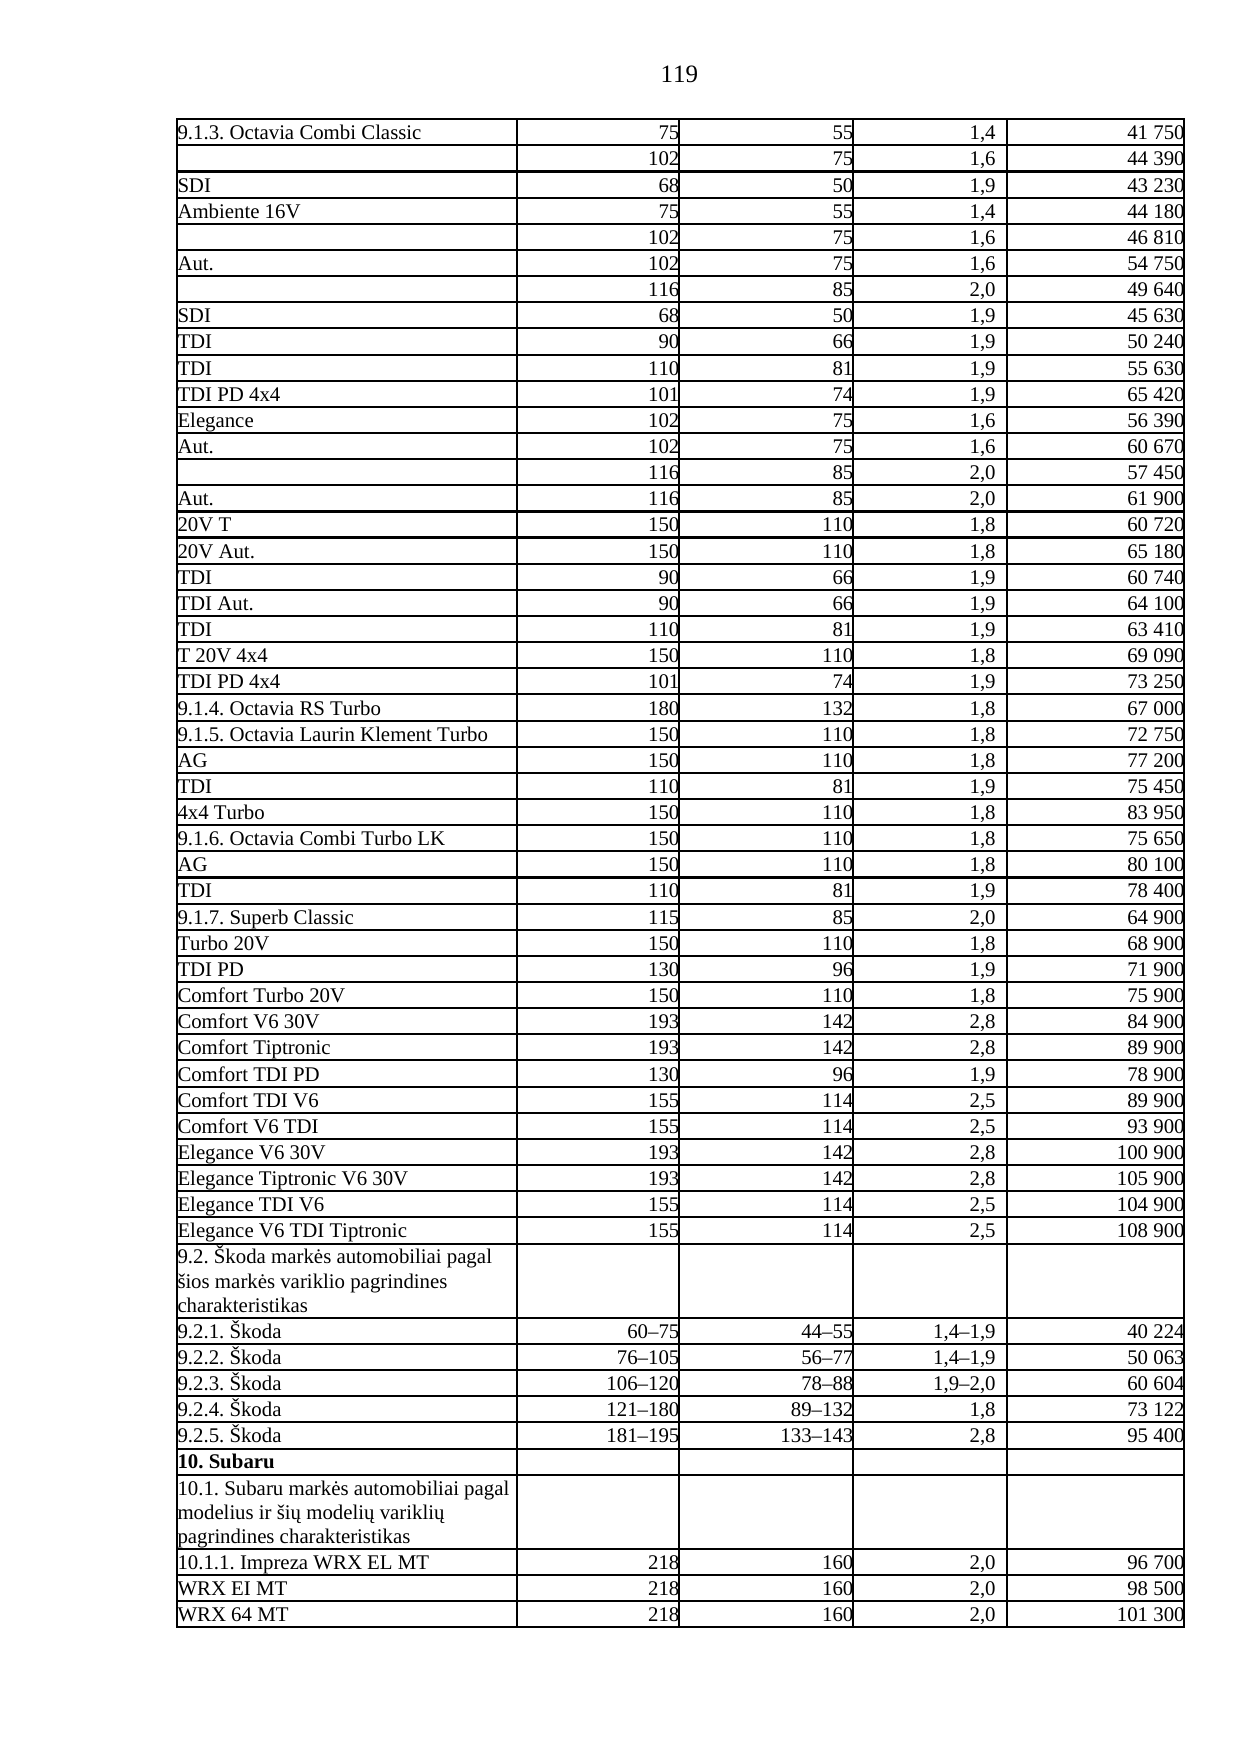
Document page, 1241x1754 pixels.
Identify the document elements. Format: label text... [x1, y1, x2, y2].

table_cell 102 [518, 434, 678, 458]
table_cell Elegance V6 30V [178, 1140, 516, 1164]
table_cell AG [178, 748, 516, 772]
table_cell TDI PD [178, 957, 516, 981]
table_cell 64 900 [1008, 905, 1183, 929]
table_cell Elegance V6 TDI Tiptronic [178, 1218, 516, 1242]
table_cell 68 900 [1008, 931, 1183, 955]
table_cell 98 500 [1008, 1576, 1183, 1600]
table_cell 75 900 [1008, 983, 1183, 1007]
table_cell 114 [680, 1218, 852, 1242]
table_cell 2,0 [854, 486, 1006, 510]
table_cell 60 604 [1008, 1371, 1183, 1395]
table_cell 9.2. Škoda markės automobiliai pagal šios markės variklio pagrindines charakteristikas [178, 1245, 516, 1317]
table_cell 1,9 [854, 879, 1006, 902]
table_cell 43 230 [1008, 173, 1183, 197]
table_cell 85 [680, 486, 852, 510]
table_cell 110 [680, 748, 852, 772]
table_cell 55 630 [1008, 356, 1183, 379]
table_cell 1,9 [854, 774, 1006, 798]
table_cell 150 [518, 748, 678, 772]
table_cell [854, 1450, 1006, 1473]
table_cell 2,8 [854, 1140, 1006, 1164]
table_cell 49 640 [1008, 277, 1183, 301]
table_cell 1,6 [854, 146, 1006, 170]
table_cell TDI Aut. [178, 591, 516, 615]
table_cell 81 [680, 617, 852, 641]
table_cell 2,0 [854, 1602, 1006, 1626]
table_cell 89 900 [1008, 1088, 1183, 1112]
table_cell 72 750 [1008, 722, 1183, 746]
table_cell 193 [518, 1035, 678, 1059]
table_cell [178, 225, 516, 249]
table_cell [178, 277, 516, 301]
table_cell 75 [680, 408, 852, 432]
table_cell 9.2.2. Škoda [178, 1345, 516, 1369]
table_cell 2,8 [854, 1009, 1006, 1033]
table_cell 55 [680, 199, 852, 223]
table_cell Aut. [178, 486, 516, 510]
table_cell 54 750 [1008, 251, 1183, 275]
table_cell 2,0 [854, 1550, 1006, 1574]
table_cell AG [178, 852, 516, 876]
table_cell 102 [518, 146, 678, 170]
table_cell 44–55 [680, 1319, 852, 1343]
table_cell 110 [518, 774, 678, 798]
table_cell 110 [518, 617, 678, 641]
table_cell 150 [518, 643, 678, 667]
table_cell 9.2.4. Škoda [178, 1397, 516, 1421]
table_cell 74 [680, 382, 852, 406]
table_cell 142 [680, 1140, 852, 1164]
table_cell Comfort TDI PD [178, 1061, 516, 1086]
table_cell 83 950 [1008, 800, 1183, 824]
table_cell Comfort Turbo 20V [178, 983, 516, 1007]
table_cell 104 900 [1008, 1192, 1183, 1216]
table_cell [680, 1450, 852, 1473]
table_cell TDI [178, 329, 516, 353]
table_cell 44 390 [1008, 146, 1183, 170]
table_cell 1,9 [854, 303, 1006, 327]
table_cell 110 [680, 643, 852, 667]
table_cell Turbo 20V [178, 931, 516, 955]
table_cell 180 [518, 695, 678, 719]
table_cell 1,8 [854, 800, 1006, 824]
table_cell 1,9 [854, 669, 1006, 693]
table_cell [178, 460, 516, 484]
table_cell 110 [680, 513, 852, 536]
table_cell 133–143 [680, 1423, 852, 1447]
table_cell 9.2.3. Škoda [178, 1371, 516, 1395]
table_cell 102 [518, 251, 678, 275]
table_cell 78 900 [1008, 1061, 1183, 1086]
table_cell 71 900 [1008, 957, 1183, 981]
table_cell [854, 1476, 1006, 1548]
table_cell 2,5 [854, 1218, 1006, 1242]
table_cell [854, 1245, 1006, 1317]
table_cell 80 100 [1008, 852, 1183, 876]
table_cell 155 [518, 1114, 678, 1138]
table_cell 75 450 [1008, 774, 1183, 798]
table_cell 66 [680, 565, 852, 589]
table_cell 75 [680, 225, 852, 249]
table_cell 150 [518, 722, 678, 746]
table_cell 150 [518, 852, 678, 876]
table_cell Comfort Tiptronic [178, 1035, 516, 1059]
table_cell 68 [518, 303, 678, 327]
table_cell Comfort V6 TDI [178, 1114, 516, 1138]
table_cell 9.1.5. Octavia Laurin Klement Turbo [178, 722, 516, 746]
table_cell 1,9 [854, 617, 1006, 641]
table_cell 81 [680, 356, 852, 379]
table_cell 50 [680, 173, 852, 197]
table_cell [518, 1450, 678, 1473]
table_cell 150 [518, 800, 678, 824]
table_cell 160 [680, 1602, 852, 1626]
table_cell 76–105 [518, 1345, 678, 1369]
table_cell 150 [518, 539, 678, 563]
table_cell 90 [518, 329, 678, 353]
table_cell 155 [518, 1218, 678, 1242]
table_cell 66 [680, 591, 852, 615]
table_cell 132 [680, 695, 852, 719]
table_cell 110 [680, 800, 852, 824]
table_cell 1,8 [854, 748, 1006, 772]
table_cell [680, 1245, 852, 1317]
table_cell 56 390 [1008, 408, 1183, 432]
table_cell 130 [518, 1061, 678, 1086]
table_cell 9.1.4. Octavia RS Turbo [178, 695, 516, 719]
table_cell 68 [518, 173, 678, 197]
table_cell 130 [518, 957, 678, 981]
table_cell TDI [178, 879, 516, 902]
table_cell Comfort V6 30V [178, 1009, 516, 1033]
table_cell 9.2.1. Škoda [178, 1319, 516, 1343]
table_cell 1,6 [854, 434, 1006, 458]
table_cell 1,4 [854, 120, 1006, 144]
table_cell 155 [518, 1088, 678, 1112]
table_cell 1,8 [854, 539, 1006, 563]
table_cell 114 [680, 1088, 852, 1112]
table_cell 60–75 [518, 1319, 678, 1343]
table_cell Elegance Tiptronic V6 30V [178, 1166, 516, 1190]
table_cell [178, 146, 516, 170]
table_cell 1,8 [854, 513, 1006, 536]
table_cell 110 [680, 983, 852, 1007]
table_cell 65 180 [1008, 539, 1183, 563]
table_cell 44 180 [1008, 199, 1183, 223]
table_cell 1,8 [854, 643, 1006, 667]
table_cell 218 [518, 1602, 678, 1626]
table_cell 193 [518, 1140, 678, 1164]
table_cell 2,8 [854, 1035, 1006, 1059]
table_cell 75 650 [1008, 826, 1183, 850]
table_cell SDI [178, 303, 516, 327]
table_cell 114 [680, 1192, 852, 1216]
table_cell TDI [178, 356, 516, 379]
table_cell 101 [518, 669, 678, 693]
table_cell 9.1.3. Octavia Combi Classic [178, 120, 516, 144]
table_cell 115 [518, 905, 678, 929]
table_cell 110 [680, 826, 852, 850]
table_cell TDI [178, 565, 516, 589]
table_cell 78 400 [1008, 879, 1183, 902]
table_cell 142 [680, 1035, 852, 1059]
table_cell 155 [518, 1192, 678, 1216]
table_cell 181–195 [518, 1423, 678, 1447]
table_cell 50 [680, 303, 852, 327]
table_cell 78–88 [680, 1371, 852, 1395]
table_cell WRX EI MT [178, 1576, 516, 1600]
table_cell TDI [178, 774, 516, 798]
table_cell 1,9 [854, 173, 1006, 197]
table_cell 1,8 [854, 1397, 1006, 1421]
table_cell 1,9 [854, 329, 1006, 353]
table_cell 1,9 [854, 591, 1006, 615]
table_cell 2,8 [854, 1423, 1006, 1447]
table_cell 69 090 [1008, 643, 1183, 667]
table_cell [1008, 1476, 1183, 1548]
table_cell 84 900 [1008, 1009, 1183, 1033]
table_cell 100 900 [1008, 1140, 1183, 1164]
table_cell 63 410 [1008, 617, 1183, 641]
table_cell 116 [518, 486, 678, 510]
table_cell 160 [680, 1576, 852, 1600]
table_cell 2,5 [854, 1192, 1006, 1216]
table_cell 142 [680, 1166, 852, 1190]
table_cell 75 [518, 199, 678, 223]
table_cell [518, 1245, 678, 1317]
table_cell WRX 64 MT [178, 1602, 516, 1626]
table_cell 73 122 [1008, 1397, 1183, 1421]
table_cell 142 [680, 1009, 852, 1033]
table_cell 1,9–2,0 [854, 1371, 1006, 1395]
table_cell 1,9 [854, 957, 1006, 981]
table_cell [518, 1476, 678, 1548]
table_cell 75 [518, 120, 678, 144]
table_cell Aut. [178, 434, 516, 458]
table_cell 116 [518, 277, 678, 301]
table_cell 1,8 [854, 852, 1006, 876]
table_cell 193 [518, 1166, 678, 1190]
table_cell 101 300 [1008, 1602, 1183, 1626]
table_cell T 20V 4x4 [178, 643, 516, 667]
table_cell 75 [680, 434, 852, 458]
table_cell 121–180 [518, 1397, 678, 1421]
table_cell Ambiente 16V [178, 199, 516, 223]
table_cell 218 [518, 1550, 678, 1574]
table_cell 116 [518, 460, 678, 484]
table_cell 105 900 [1008, 1166, 1183, 1190]
table_cell 81 [680, 879, 852, 902]
table_cell 96 [680, 957, 852, 981]
table_cell 1,4 [854, 199, 1006, 223]
table_cell Comfort TDI V6 [178, 1088, 516, 1112]
table_cell 106–120 [518, 1371, 678, 1395]
table_cell 150 [518, 513, 678, 536]
table_cell 2,0 [854, 277, 1006, 301]
table_cell 4x4 Turbo [178, 800, 516, 824]
table_cell 110 [518, 879, 678, 902]
table_cell 1,6 [854, 225, 1006, 249]
table_cell 10.1. Subaru markės automobiliai pagal modelius ir šių modelių variklių pagrindines charakteristikas [178, 1476, 516, 1548]
table_cell 85 [680, 905, 852, 929]
table_cell 150 [518, 983, 678, 1007]
table_cell 110 [518, 356, 678, 379]
table_cell 90 [518, 565, 678, 589]
table_cell 2,0 [854, 1576, 1006, 1600]
table_cell [1008, 1450, 1183, 1473]
table_cell 93 900 [1008, 1114, 1183, 1138]
table_cell 9.1.6. Octavia Combi Turbo LK [178, 826, 516, 850]
table_cell [1008, 1245, 1183, 1317]
table_cell 46 810 [1008, 225, 1183, 249]
table_cell 75 [680, 251, 852, 275]
table_cell 41 750 [1008, 120, 1183, 144]
table_cell 60 670 [1008, 434, 1183, 458]
table_cell 95 400 [1008, 1423, 1183, 1447]
table_cell 1,9 [854, 565, 1006, 589]
table_cell 1,9 [854, 356, 1006, 379]
table_cell 9.1.7. Superb Classic [178, 905, 516, 929]
table_cell [680, 1476, 852, 1548]
table_cell 61 900 [1008, 486, 1183, 510]
table_cell 56–77 [680, 1345, 852, 1369]
table_cell SDI [178, 173, 516, 197]
table_cell 1,8 [854, 931, 1006, 955]
table_cell 89–132 [680, 1397, 852, 1421]
table_cell 218 [518, 1576, 678, 1600]
table_cell 81 [680, 774, 852, 798]
table_cell 2,5 [854, 1114, 1006, 1138]
table_cell 2,0 [854, 905, 1006, 929]
table_cell 160 [680, 1550, 852, 1574]
table_cell 55 [680, 120, 852, 144]
table_cell 150 [518, 826, 678, 850]
table_cell 20V Aut. [178, 539, 516, 563]
table_cell 150 [518, 931, 678, 955]
table_cell 1,9 [854, 1061, 1006, 1086]
table_cell 1,4–1,9 [854, 1319, 1006, 1343]
table_cell 96 [680, 1061, 852, 1086]
table_cell 89 900 [1008, 1035, 1183, 1059]
table_cell 1,8 [854, 722, 1006, 746]
table_cell 67 000 [1008, 695, 1183, 719]
table_cell 20V T [178, 513, 516, 536]
table_cell 1,6 [854, 251, 1006, 275]
table_cell 101 [518, 382, 678, 406]
table_cell Elegance [178, 408, 516, 432]
table_cell 110 [680, 539, 852, 563]
table_cell 110 [680, 852, 852, 876]
table_cell 96 700 [1008, 1550, 1183, 1574]
table_cell TDI PD 4x4 [178, 669, 516, 693]
table_cell 110 [680, 931, 852, 955]
table_cell 2,0 [854, 460, 1006, 484]
table_cell 10.1.1. Impreza WRX EL MT [178, 1550, 516, 1574]
table_cell Aut. [178, 251, 516, 275]
table_cell 85 [680, 460, 852, 484]
table_cell 45 630 [1008, 303, 1183, 327]
table_cell 1,6 [854, 408, 1006, 432]
table_cell TDI [178, 617, 516, 641]
table_cell 90 [518, 591, 678, 615]
table_cell 102 [518, 225, 678, 249]
table_cell 108 900 [1008, 1218, 1183, 1242]
table_cell 60 740 [1008, 565, 1183, 589]
table_cell 2,5 [854, 1088, 1006, 1112]
table_cell 110 [680, 722, 852, 746]
table_cell 50 240 [1008, 329, 1183, 353]
table_cell 57 450 [1008, 460, 1183, 484]
table_cell 1,8 [854, 826, 1006, 850]
table_cell 193 [518, 1009, 678, 1033]
table_cell 1,9 [854, 382, 1006, 406]
table_cell 1,8 [854, 983, 1006, 1007]
table_cell 75 [680, 146, 852, 170]
table_cell 1,4–1,9 [854, 1345, 1006, 1369]
table_cell 10. Subaru [178, 1450, 516, 1473]
table_cell 65 420 [1008, 382, 1183, 406]
table_cell 77 200 [1008, 748, 1183, 772]
table_cell 85 [680, 277, 852, 301]
table_cell 40 224 [1008, 1319, 1183, 1343]
table_cell Elegance TDI V6 [178, 1192, 516, 1216]
table_cell 102 [518, 408, 678, 432]
table_cell 9.2.5. Škoda [178, 1423, 516, 1447]
table_cell 114 [680, 1114, 852, 1138]
table_cell 64 100 [1008, 591, 1183, 615]
table_cell 2,8 [854, 1166, 1006, 1190]
table_cell TDI PD 4x4 [178, 382, 516, 406]
table_cell 73 250 [1008, 669, 1183, 693]
table_cell 74 [680, 669, 852, 693]
table_cell 60 720 [1008, 513, 1183, 536]
table_cell 50 063 [1008, 1345, 1183, 1369]
table_cell 1,8 [854, 695, 1006, 719]
table_cell 66 [680, 329, 852, 353]
